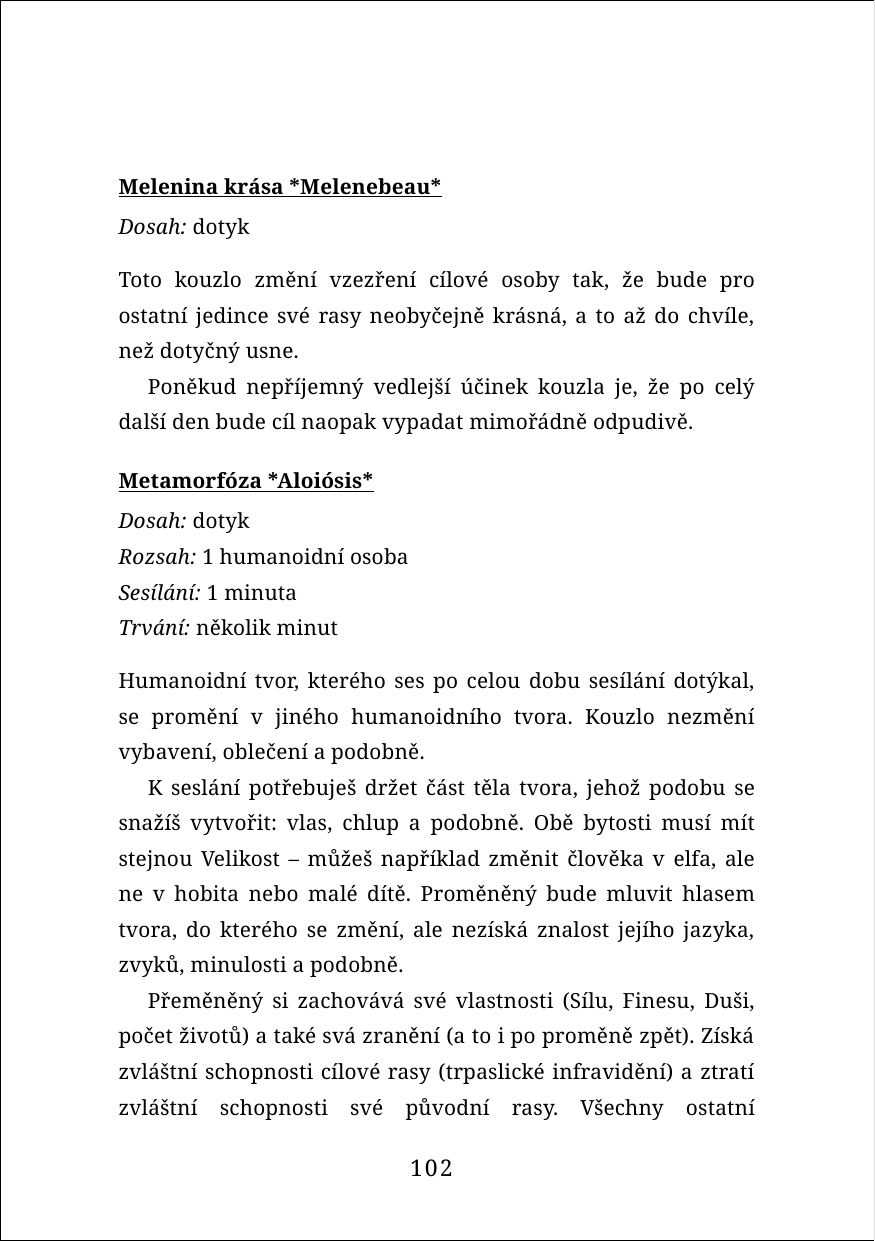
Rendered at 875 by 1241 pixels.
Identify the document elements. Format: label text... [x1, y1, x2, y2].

text Humanoidní tvor, kterého ses po celou dobu sesílání dotýkal, se promění v jiného humanoidního tvora. Kouzlo nezmění vybavení, oblečení a podobně. K seslání potřebuješ držet část těla tvora, jehož podobu se snažíš vytvořit: vlas, chlup a podobně. Obě bytosti musí mít stejnou Velikost – můžeš například změnit člověka v elfa, ale ne v hobita nebo malé dítě. Proměněný bude mluvit hlasem tvora, do kterého se změní, ale nezíská znalost jejího jazyka, zvyků, minulosti a podobně. Přeměněný si zachovává své vlastnosti (Sílu, Finesu, Duši, počet životů) a také svá zranění (a to i po proměně zpět). Získá zvláštní schopnosti cílové rasy (trpaslické infravidění) a ztratí zvláštní schopnosti své původní rasy. Všechny ostatní [118, 666, 756, 1121]
subtitle Metamorfóza *Aloiósis* [118, 466, 756, 495]
text Toto kouzlo změní vzezření cílové osoby tak, že bude pro ostatní jedince své rasy neobyčejně krásná, a to až do chvíle, než dotyčný usne. Poněkud nepříjemný vedlejší účinek kouzla je, že po celý další den bude cíl naopak vypadat mimořádně odpudivě. [118, 265, 756, 436]
text Dosah: dotyk [118, 212, 756, 240]
subtitle Melenina krása *Melenebeau* [118, 172, 756, 200]
text Dosah: dotyk Rozsah: 1 humanoidní osoba Sesílání: 1 minuta Trvání: několik minut [118, 507, 756, 642]
